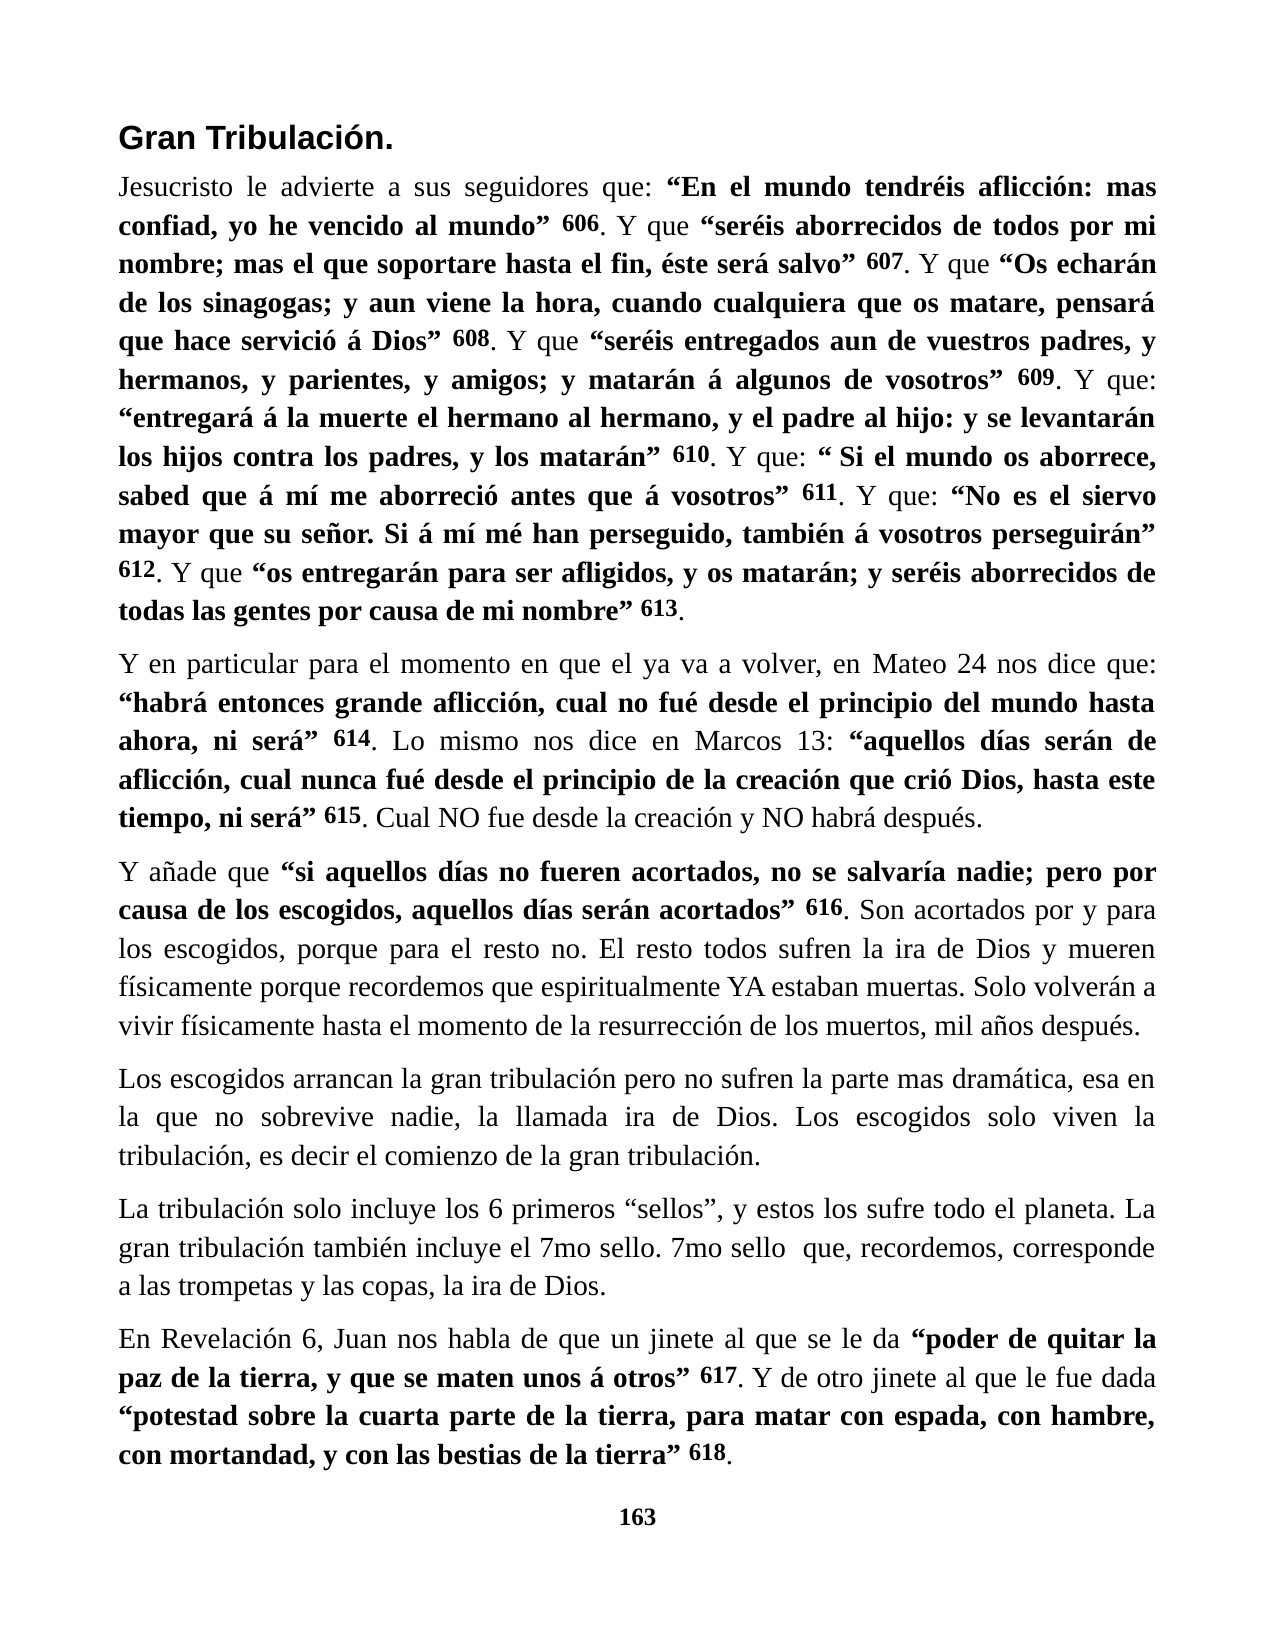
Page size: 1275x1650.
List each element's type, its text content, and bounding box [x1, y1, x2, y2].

text La tribulación solo incluye los 6 primeros “sellos”, y estos los sufre todo el planeta. La gran tribulación también incluye el 7mo sello. 7mo sello que, recordemos, corresponde a las trompetas y las copas, la ira de Dios. [118, 1191, 1157, 1302]
text En Revelación 6, Juan nos habla de que un jinete al que se le da “poder de quitar la paz de la tierra, y que se maten unos á otros” . Y de otro jinete al que le fue dada “potestad sobre la cuarta parte de la tierra, para matar con espada, con hambre, con mortandad, y con las bestias de la tierra” . [118, 1321, 1157, 1471]
text Jesucristo le advierte a sus seguidores que: “En el mundo tendréis aflicción: mas confiad, yo he vencido al mundo” . Y que “seréis aborrecidos de todos por mi nombre; mas el que soportare hasta el fin, éste será salvo” . Y que “Os echarán de los sinagogas; y aun viene la hora, cuando cualquiera que os matare, pensará que hace servició á Dios” . Y que “seréis entregados aun de vuestros padres, y hermanos, y parientes, y amigos; y matarán á algunos de vosotros” . Y que: “entregará á la muerte el hermano al hermano, y el padre al hijo: y se levantarán los hijos contra los padres, y los matarán” . Y que: “ Si el mundo os aborrece, sabed que á mí me aborreció antes que á vosotros” . Y que: “No es el siervo mayor que su señor. Si á mí mé han perseguido, también á vosotros perseguirán” . Y que “os entregarán para ser afligidos, y os matarán; y seréis aborrecidos de todas las gentes por causa de mi nombre” . [118, 169, 1157, 627]
text Y añade que “si aquellos días no fueren acortados, no se salvaría nadie; pero por causa de los escogidos, aquellos días serán acortados” . Son acortados por y para los escogidos, porque para el resto no. El resto todos sufren la ira de Dios y mueren físicamente porque recordemos que espiritualmente YA estaban muertas. Solo volverán a vivir físicamente hasta el momento de la resurrección de los muertos, mil años después. [118, 854, 1157, 1041]
text Los escogidos arrancan la gran tribulación pero no sufren la parte mas dramática, esa en la que no sobrevive nadie, la llamada ira de Dios. Los escogidos solo viven la tribulación, es decir el comienzo de la gran tribulación. [118, 1061, 1157, 1172]
text Y en particular para el momento en que el ya va a volver, en Mateo 24 nos dice que: “habrá entonces grande aflicción, cual no fué desde el principio del mundo hasta ahora, ni será” . Lo mismo nos dice en Marcos 13: “aquellos días serán de aflicción, cual nunca fué desde el principio de la creación que crió Dios, hasta este tiempo, ni será” . Cual NO fue desde la creación y NO habrá después. [118, 646, 1157, 834]
subtitle Gran Tribulación. [118, 118, 1157, 157]
